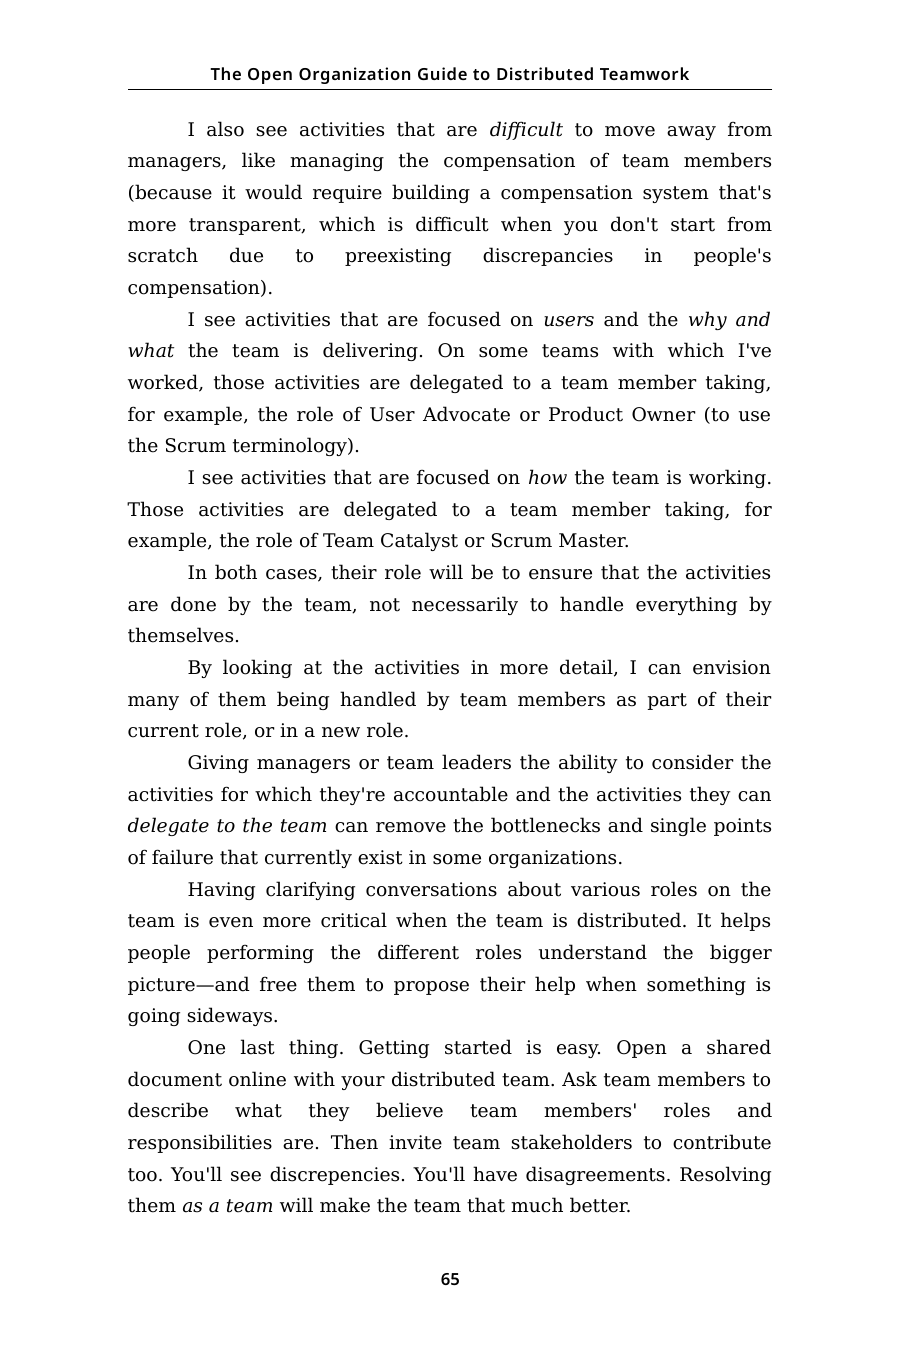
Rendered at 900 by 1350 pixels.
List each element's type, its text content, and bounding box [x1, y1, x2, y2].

text Having clarifying conversations about various roles on the team is even more critical when the team is distributed. It helps people performing the different roles understand the bigger picture—and free them to propose their help when something is going sideways. [127, 878, 772, 1027]
text One last thing. Getting started is easy. Open a shared document online with your distributed team. Ask team members to describe what they believe team members' roles and responsibilities are. Then invite team stakeholders to contribute too. You'll see discrepencies. You'll have disagreements. Resolving them as a team will make the team that much better. [127, 1037, 772, 1217]
text I see activities that are focused on how the team is working. Those activities are delegated to a team member taking, for example, the role of Team Catalyst or Scrum Master. [127, 467, 772, 552]
text I also see activities that are difficult to move away from managers, like managing the compensation of team members (because it would require building a compensation system that's more transparent, which is difficult when you don't start from scratch due to preexisting discrepancies in people's compensation). [127, 118, 772, 299]
text In both cases, their role will be to ensure that the activities are done by the team, not necessarily to handle everything by themselves. [127, 562, 772, 647]
text By looking at the activities in more detail, I can envision many of them being handled by team members as part of their current role, or in a new role. [127, 657, 772, 742]
text I see activities that are focused on users and the why and what the team is delivering. On some teams with which I've worked, those activities are delegated to a team member taking, for example, the role of User Advocate or Product Owner (to use the Scrum terminology). [127, 308, 772, 457]
text Giving managers or team leaders the ability to consider the activities for which they're accountable and the activities they can delegate to the team can remove the bottlenecks and single points of failure that currently exist in some organizations. [127, 752, 772, 869]
